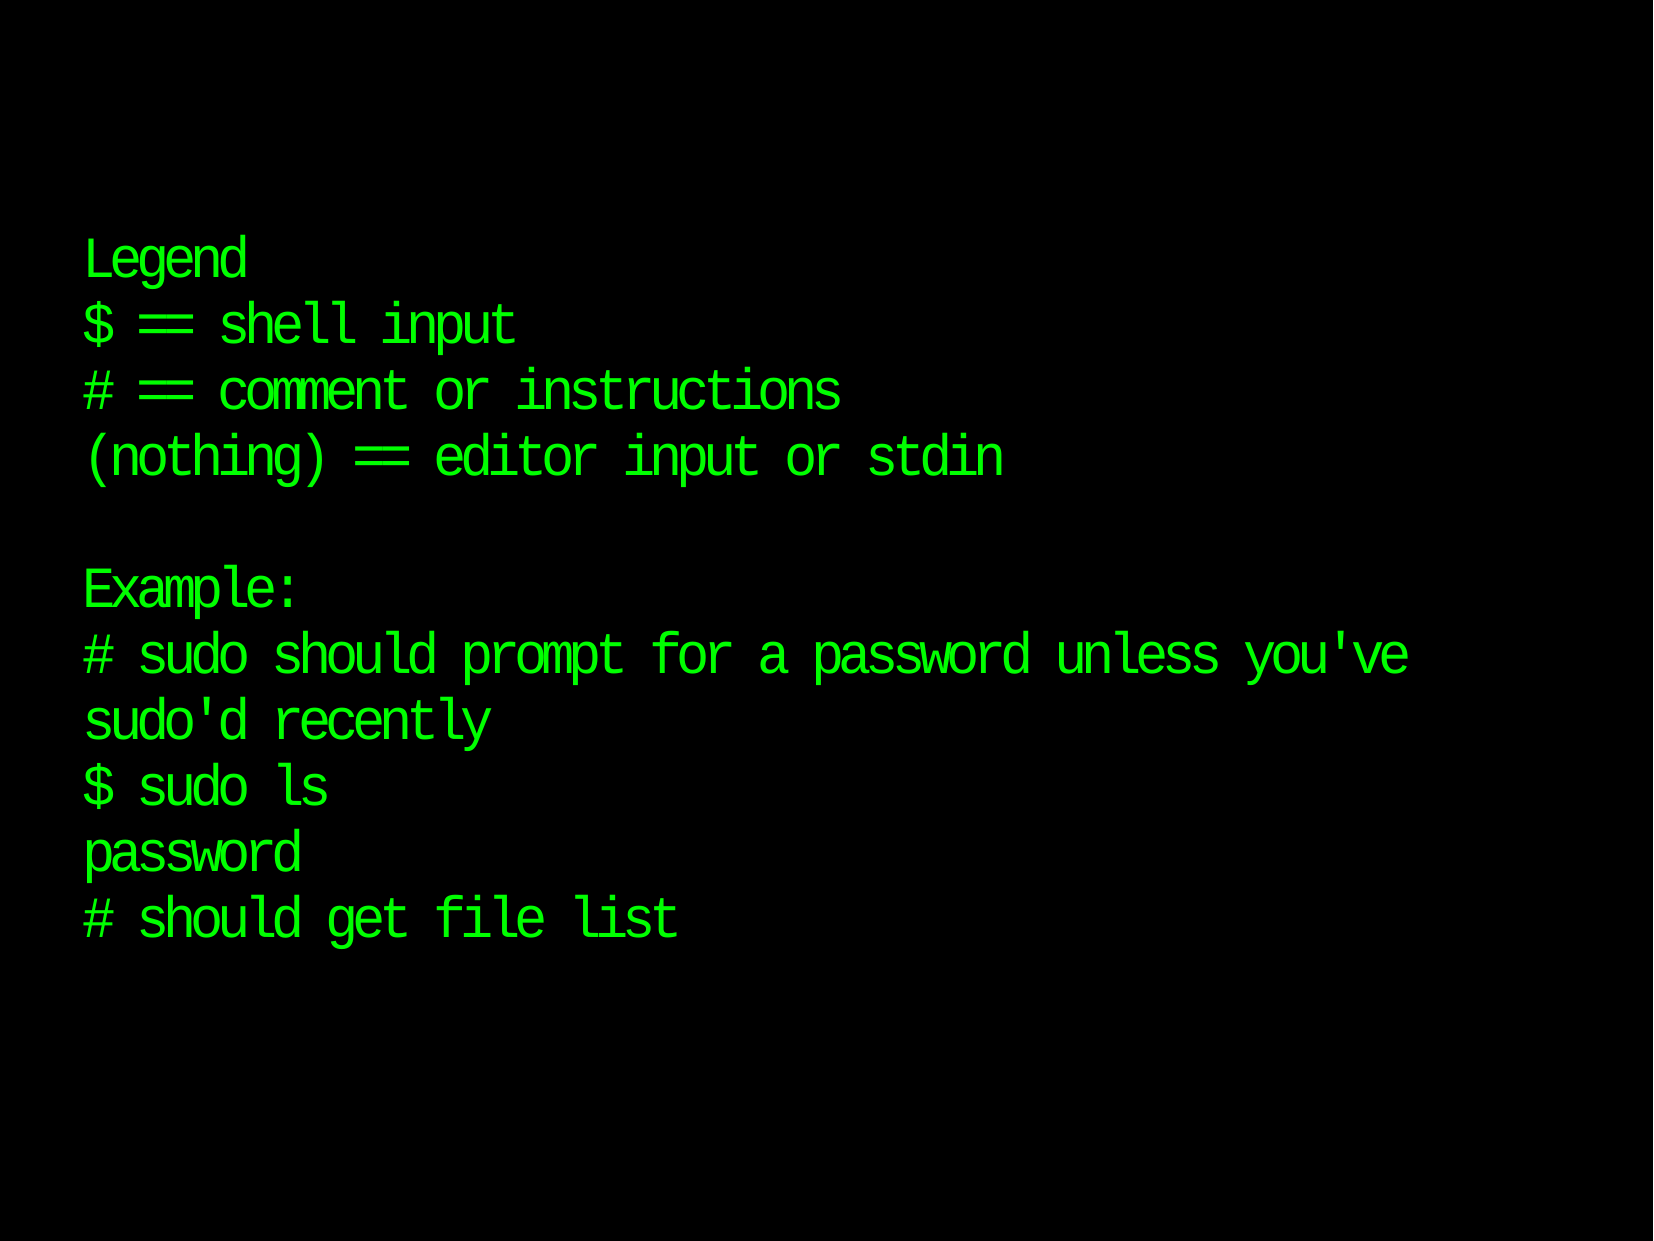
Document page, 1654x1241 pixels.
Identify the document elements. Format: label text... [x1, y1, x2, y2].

title Legend $ == shell input # == comment or instructions (nothing) == editor input or stdin Example: # sudo should prompt for a password unless you've sudo'd recently $ sudo ls password # should get file list [82, 49, 1571, 1201]
